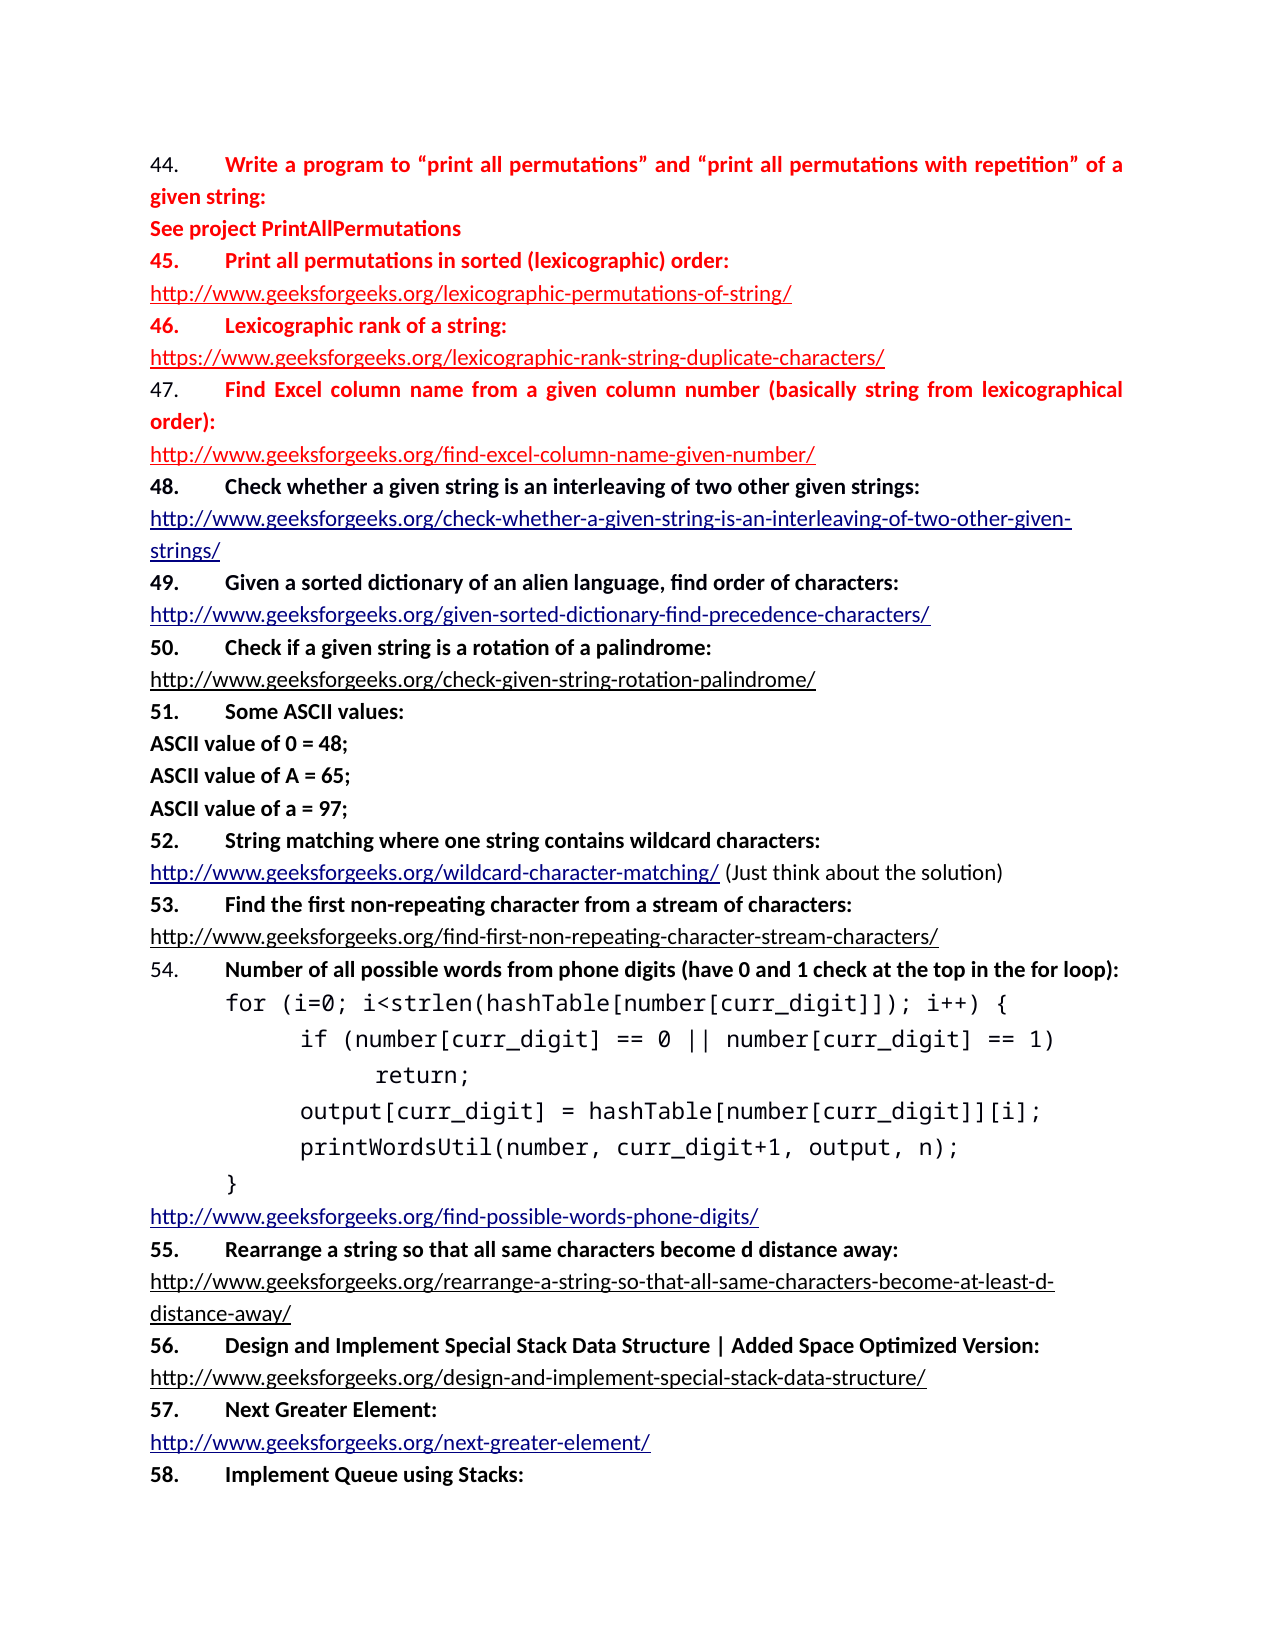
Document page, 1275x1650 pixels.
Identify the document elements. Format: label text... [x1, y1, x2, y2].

list } [150, 1167, 1125, 1198]
list printWordsUtil(number, curr_digit+1, output, n); [150, 1131, 1125, 1162]
list http://www.geeksforgeeks.org/given-sorted-dictionary-find-precedence-characters/ [150, 601, 1125, 629]
list Number of all possible words from phone digits (have 0 and 1 check at the top in the for loop): [150, 955, 1125, 983]
list String matching where one string contains wildcard characters: [150, 826, 1125, 854]
list http://www.geeksforgeeks.org/check-given-string-rotation-palindrome/ [150, 665, 1125, 693]
list for (i=0; i<strlen(hashTable[number[curr_digit]]); i++) { [150, 987, 1125, 1018]
list Given a sorted dictionary of an alien language, find order of characters: [150, 568, 1125, 596]
list Check whether a given string is an interleaving of two other given strings: [150, 472, 1125, 500]
list Write a program to “print all permutations” and “print all permutations with repetition” of a given string: [150, 150, 1125, 210]
list http://www.geeksforgeeks.org/rearrange-a-string-so-that-all-same-characters-become-at-least-d-distance-away/ [150, 1267, 1125, 1327]
list http://www.geeksforgeeks.org/find-excel-column-name-given-number/ [150, 440, 1125, 468]
list return; [150, 1059, 1125, 1090]
list Lexicographic rank of a string: [150, 311, 1125, 339]
list http://www.geeksforgeeks.org/next-greater-element/ [150, 1428, 1125, 1456]
list http://www.geeksforgeeks.org/lexicographic-permutations-of-string/ [150, 279, 1125, 307]
list Some ASCII values: [150, 697, 1125, 725]
list if (number[curr_digit] == 0 || number[curr_digit] == 1) [150, 1023, 1125, 1054]
list Find the first non-repeating character from a stream of characters: [150, 890, 1125, 918]
list See project PrintAllPermutations [150, 214, 1125, 242]
list Rearrange a string so that all same characters become d distance away: [150, 1235, 1125, 1263]
list ASCII value of A = 65; [150, 762, 1125, 789]
list http://www.geeksforgeeks.org/wildcard-character-matching/ (Just think about the solution) [150, 858, 1125, 886]
list Next Greater Element: [150, 1396, 1125, 1424]
list output[curr_digit] = hashTable[number[curr_digit]][i]; [150, 1095, 1125, 1126]
list https://www.geeksforgeeks.org/lexicographic-rank-string-duplicate-characters/ [150, 343, 1125, 371]
list Check if a given string is a rotation of a palindrome: [150, 633, 1125, 661]
list Implement Queue using Stacks: [150, 1460, 1125, 1488]
list http://www.geeksforgeeks.org/design-and-implement-special-stack-data-structure/ [150, 1363, 1125, 1391]
list ASCII value of a = 97; [150, 794, 1125, 822]
list Print all permutations in sorted (lexicographic) order: [150, 247, 1125, 274]
list http://www.geeksforgeeks.org/find-possible-words-phone-digits/ [150, 1202, 1125, 1231]
list ASCII value of 0 = 48; [150, 729, 1125, 757]
list Find Excel column name from a given column number (basically string from lexicographical order): [150, 375, 1125, 436]
list http://www.geeksforgeeks.org/check-whether-a-given-string-is-an-interleaving-of-two-other-given-strings/ [150, 504, 1125, 564]
list http://www.geeksforgeeks.org/find-first-non-repeating-character-stream-characters/ [150, 922, 1125, 951]
list Design and Implement Special Stack Data Structure | Added Space Optimized Version: [150, 1331, 1125, 1359]
